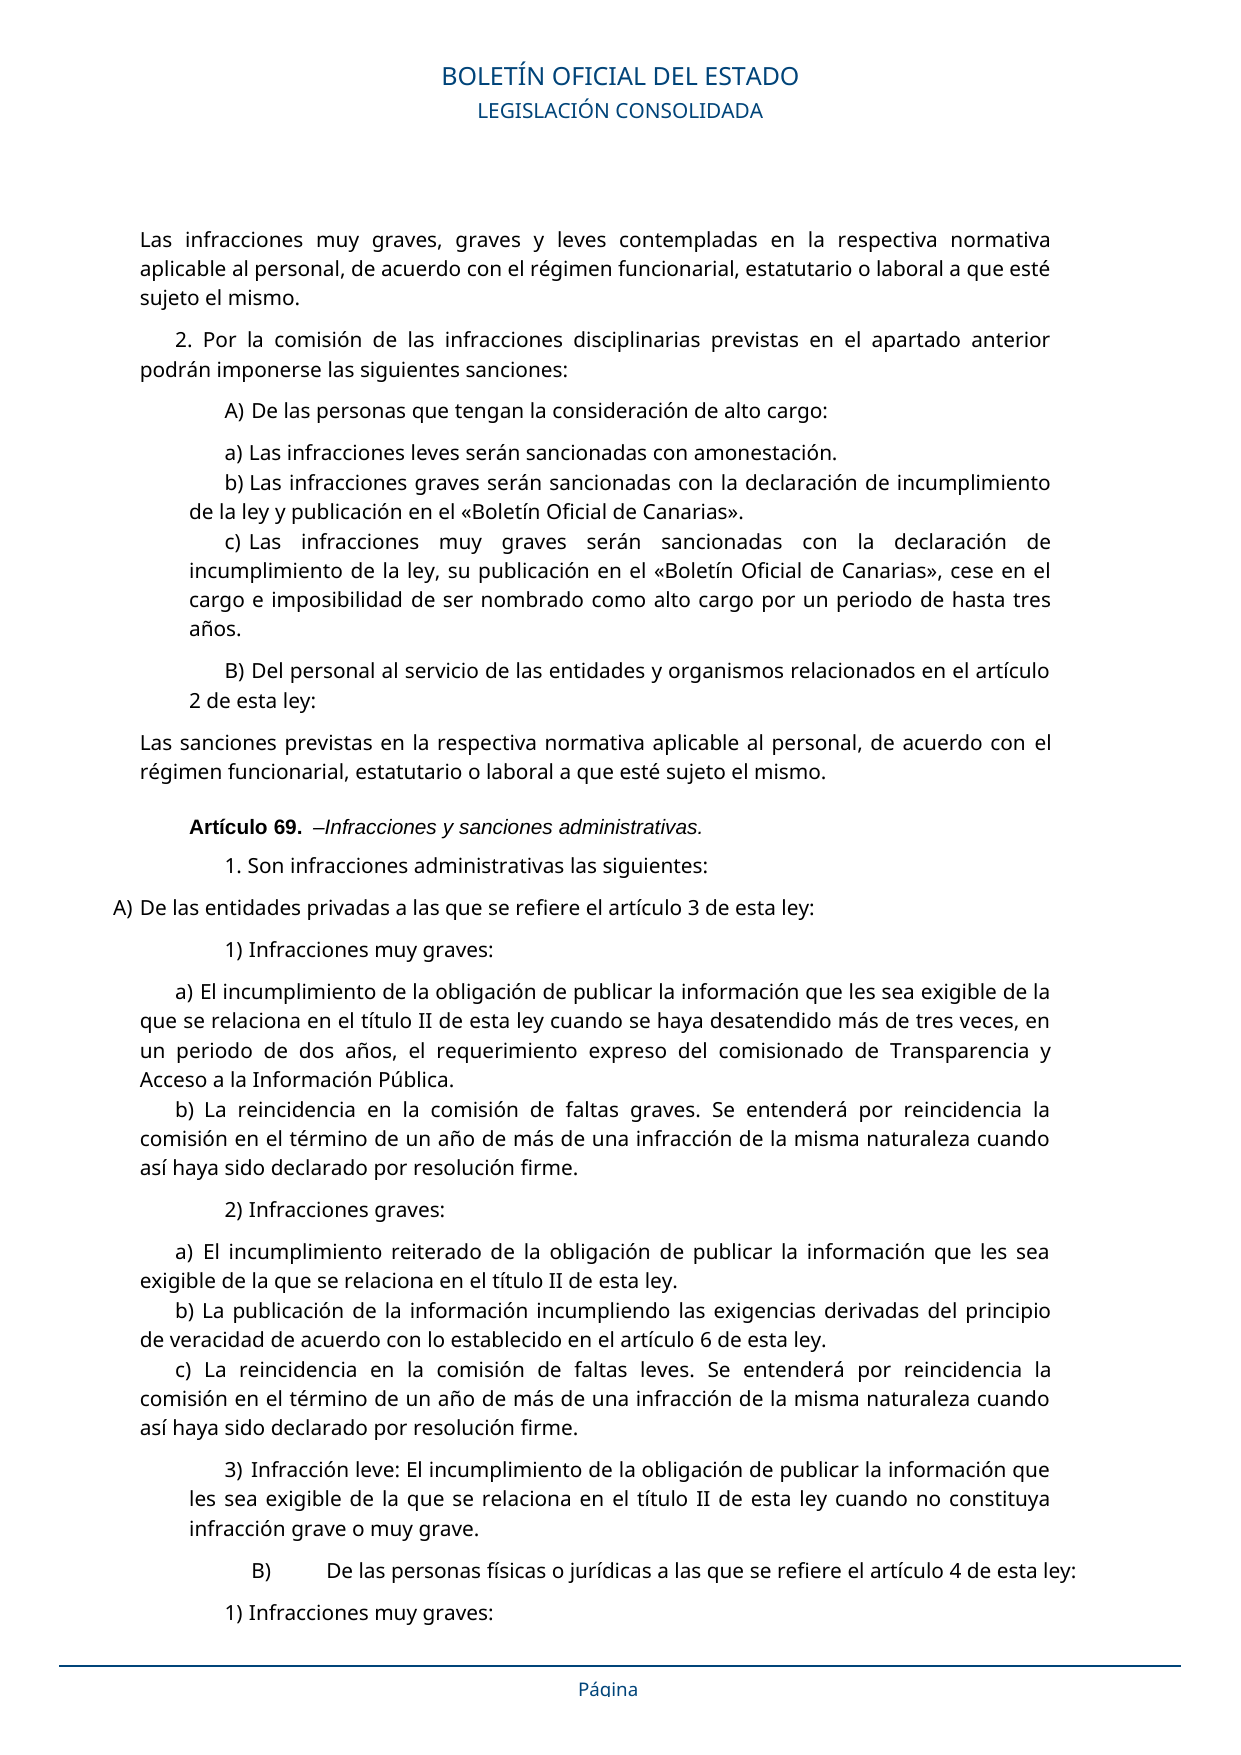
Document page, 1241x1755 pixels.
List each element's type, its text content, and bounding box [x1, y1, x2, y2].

list Por la comisión de las infracciones disciplinarias previstas en el apartado anterior podrán imponerse las siguientes sanciones: [139, 325, 1052, 383]
text Las sanciones previstas en la respectiva normativa aplicable al personal, de acuerdo con el régimen funcionarial, estatutario o laboral a que esté sujeto el mismo. [139, 728, 1052, 786]
list Infracción leve: El incumplimiento de la obligación de publicar la información que les sea exigible de la que se relaciona en el título II de esta ley cuando no constituya infracción grave o muy grave. [189, 1455, 1052, 1542]
list Del personal al servicio de las entidades y organismos relacionados en el artículo 2 de esta ley: [189, 657, 1052, 714]
list Las infracciones muy graves serán sancionadas con la declaración de incumplimiento de la ley, su publicación en el «Boletín Oficial de Canarias», cese en el cargo e imposibilidad de ser nombrado como alto cargo por un periodo de hasta tres años. [189, 527, 1052, 643]
text Artículo 69. –Infracciones y sanciones administrativas. [189, 815, 1184, 839]
list La publicación de la información incumpliendo las exigencias derivadas del principio de veracidad de acuerdo con lo establecido en el artículo 6 de esta ley. [139, 1296, 1051, 1354]
list De las personas físicas o jurídicas a las que se refiere el artículo 4 de esta ley: [251, 1556, 1184, 1584]
list Las infracciones graves serán sancionadas con la declaración de incumplimiento de la ley y publicación en el «Boletín Oficial de Canarias». [189, 468, 1052, 526]
list De las personas que tengan la consideración de alto cargo: [224, 397, 1184, 425]
list Infracciones graves: [224, 1195, 1184, 1224]
list Las infracciones leves serán sancionadas con amonestación. [224, 438, 1184, 467]
list Infracciones muy graves: [224, 1598, 1184, 1626]
list La reincidencia en la comisión de faltas leves. Se entenderá por reincidencia la comisión en el término de un año de más de una infracción de la misma naturaleza cuando así haya sido declarado por resolución firme. [139, 1355, 1052, 1442]
text Las infracciones muy graves, graves y leves contempladas en la respectiva normativa aplicable al personal, de acuerdo con el régimen funcionarial, estatutario o laboral a que esté sujeto el mismo. [139, 225, 1052, 312]
list Son infracciones administrativas las siguientes: [224, 851, 1184, 880]
list El incumplimiento de la obligación de publicar la información que les sea exigible de la que se relaciona en el título II de esta ley cuando se haya desatendido más de tres veces, en un periodo de dos años, el requerimiento expreso del comisionado de Transparencia y Acceso a la Información Pública. [139, 977, 1052, 1094]
list La reincidencia en la comisión de faltas graves. Se entenderá por reincidencia la comisión en el término de un año de más de una infracción de la misma naturaleza cuando así haya sido declarado por resolución firme. [139, 1095, 1052, 1182]
list El incumplimiento reiterado de la obligación de publicar la información que les sea exigible de la que se relaciona en el título II de esta ley. [139, 1237, 1051, 1295]
list Infracciones muy graves: [224, 935, 1184, 964]
list De las entidades privadas a las que se refiere el artículo 3 de esta ley: [113, 893, 1184, 922]
